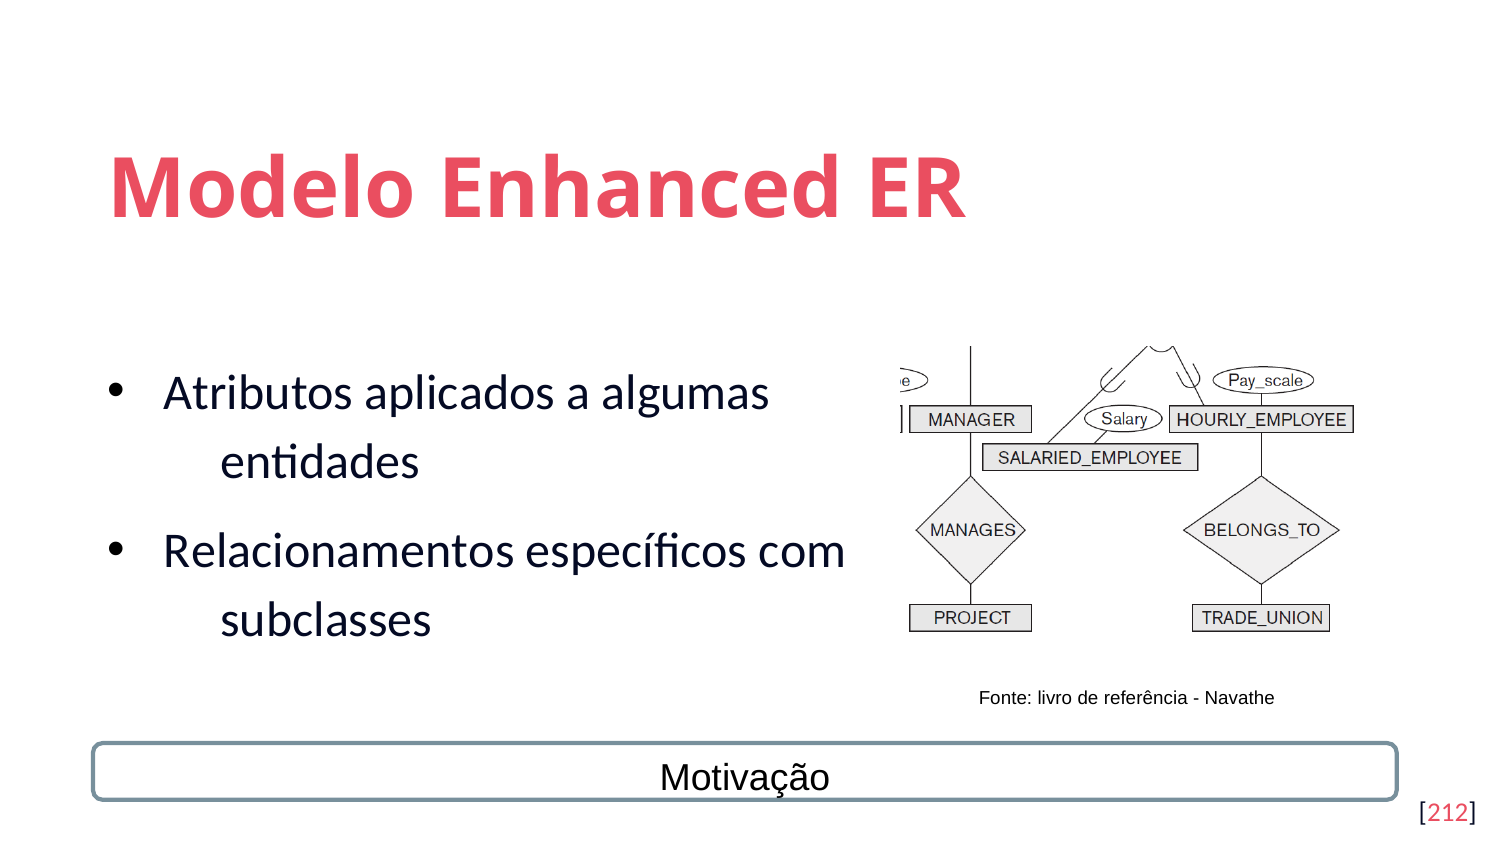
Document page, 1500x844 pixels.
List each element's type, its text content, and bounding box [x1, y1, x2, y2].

text_box Motivação [93, 743, 1397, 800]
text_box Fonte: livro de referência - Navathe [871, 678, 1382, 716]
slide_number [212] [1403, 779, 1494, 844]
text_box Atributos aplicados a algumas entidades Relacionamentos específicos com subclasses [92, 242, 878, 755]
picture [900, 346, 1404, 651]
text_box Modelo Enhanced ER [92, 104, 1408, 243]
